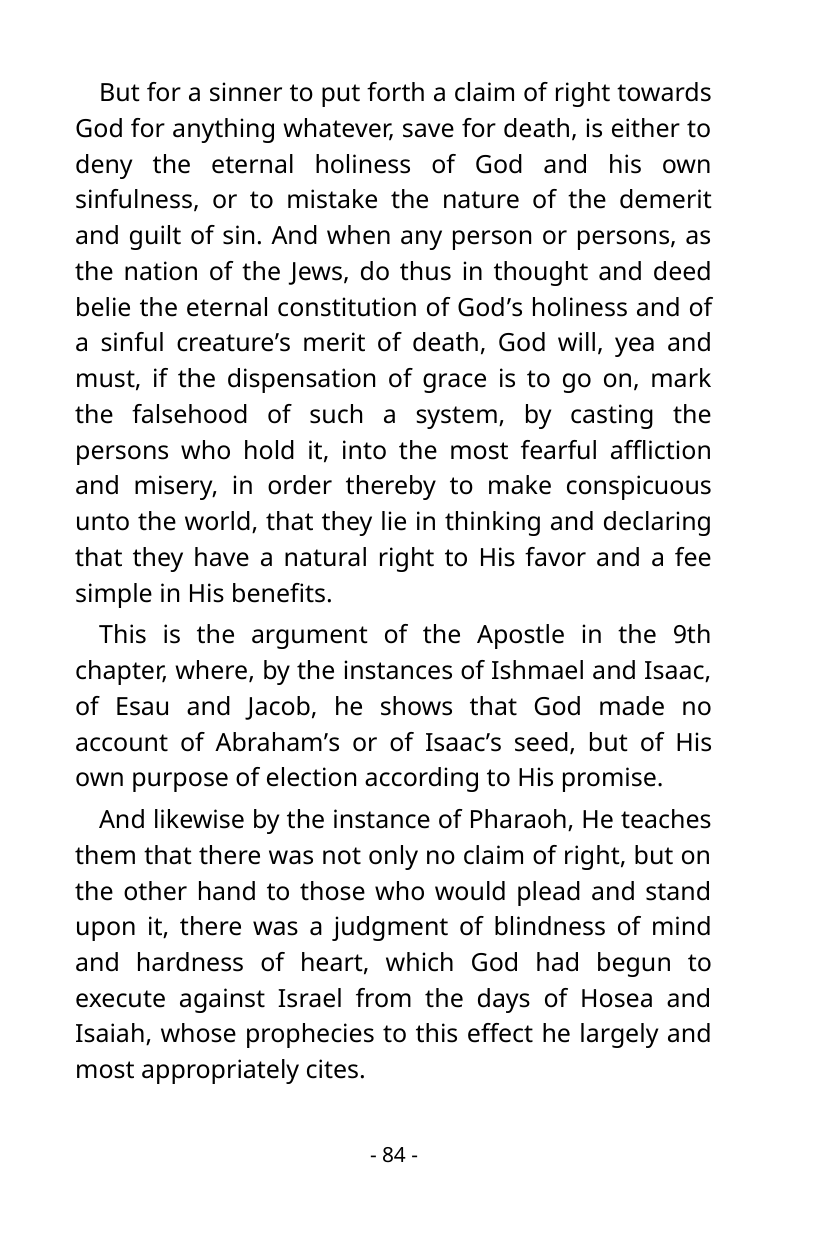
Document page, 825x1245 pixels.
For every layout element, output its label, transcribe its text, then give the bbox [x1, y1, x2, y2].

text This is the argument of the Apostle in the 9th chapter, where, by the instances of Ishmael and Isaac, of Esau and Jacob, he shows that God made no account of Abraham’s or of Isaac’s seed, but of His own purpose of election according to His promise. [75, 617, 712, 794]
text And likewise by the instance of Pharaoh, He teaches them that there was not only no claim of right, but on the other hand to those who would plead and stand upon it, there was a judgment of blindness of mind and hardness of heart, which God had begun to execute against Israel from the days of Hosea and Isaiah, whose prophecies to this effect he largely and most appropriately cites. [75, 802, 712, 1086]
text But for a sinner to put forth a claim of right towards God for anything whatever, save for death, is either to deny the eternal holiness of God and his own sinfulness, or to mistake the nature of the demerit and guilt of sin. And when any person or persons, as the nation of the Jews, do thus in thought and deed belie the eternal constitution of God’s holiness and of a sinful creature’s merit of death, God will, yea and must, if the dispensation of grace is to go on, mark the falsehood of such a system, by casting the persons who hold it, into the most fearful affliction and misery, in order thereby to make conspicuous unto the world, that they lie in thinking and declaring that they have a natural right to His favor and a fee simple in His benefits. [75, 75, 712, 609]
